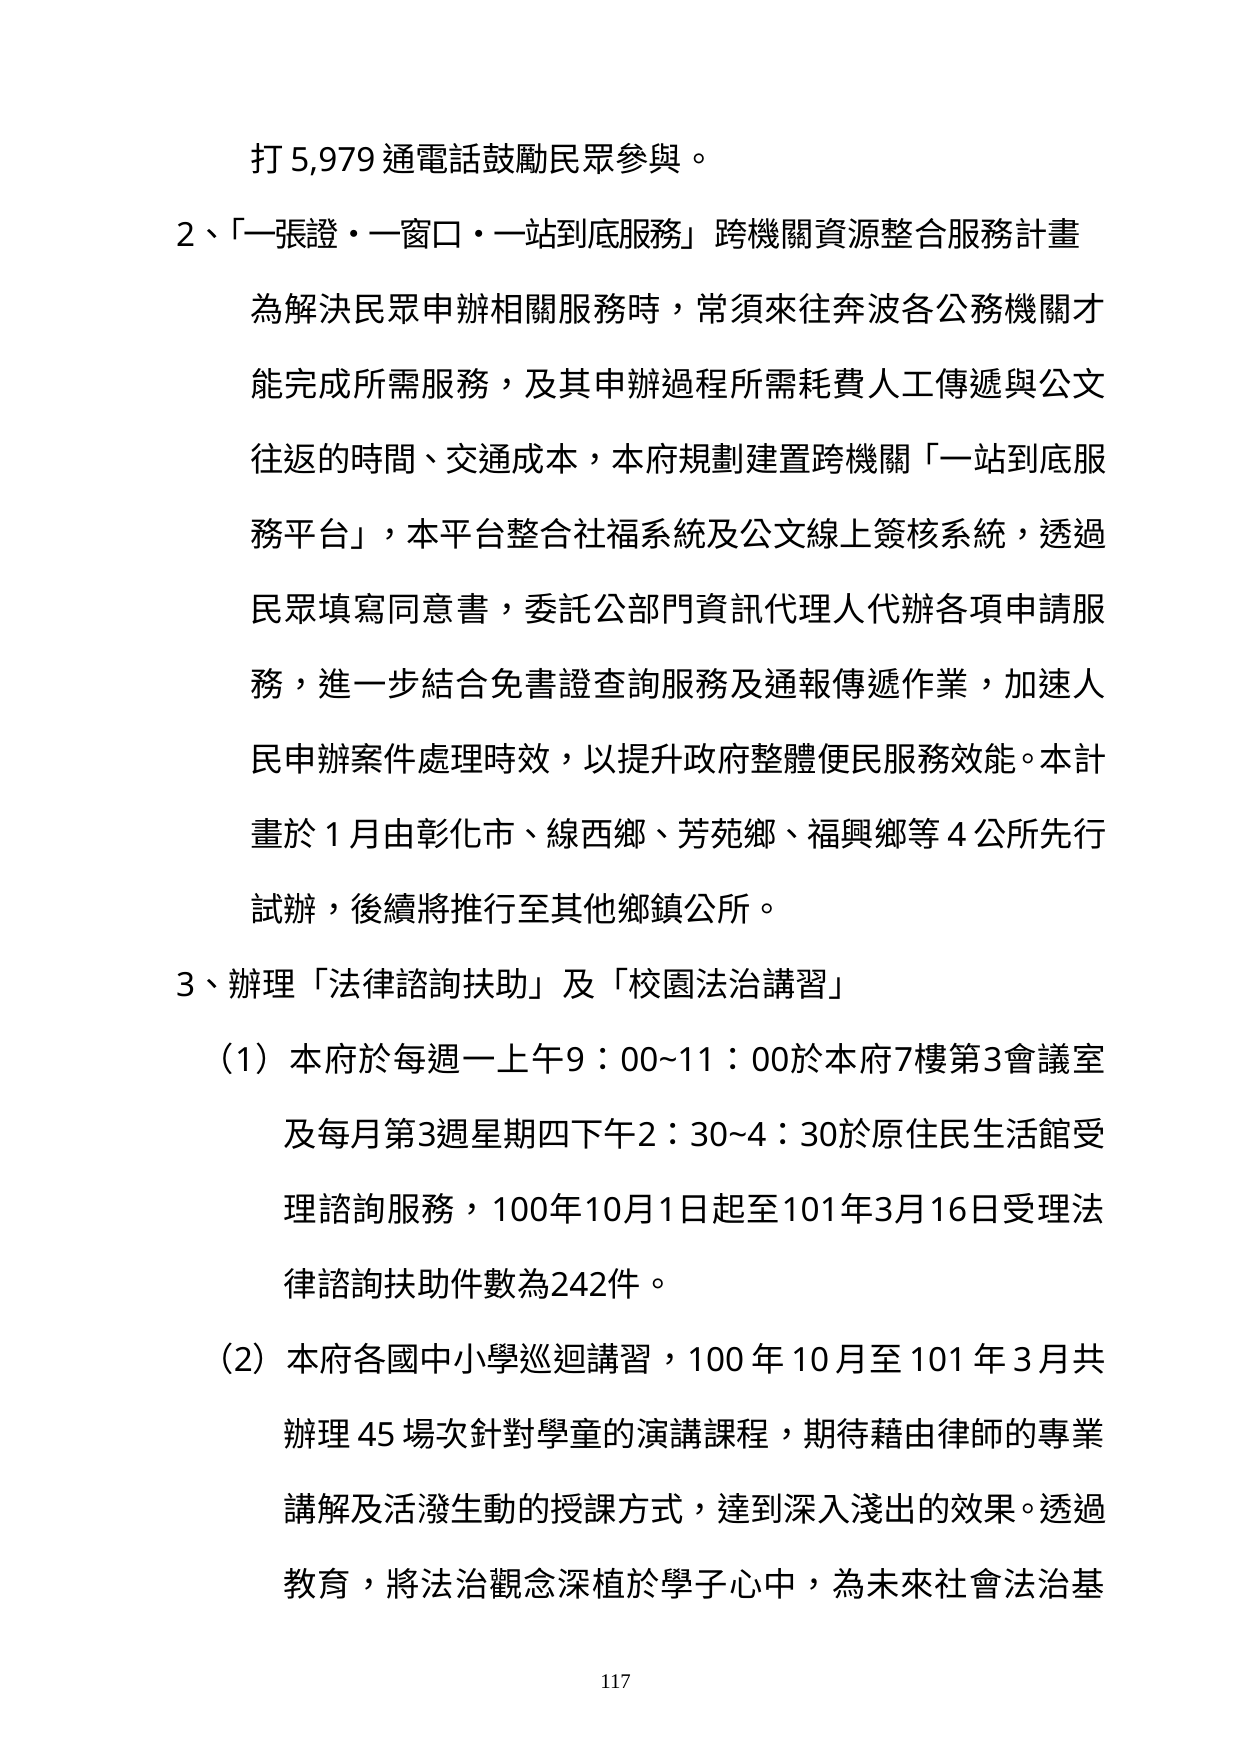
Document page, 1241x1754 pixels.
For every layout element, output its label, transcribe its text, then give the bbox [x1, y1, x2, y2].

text 為解決民眾申辦相關服務時，常須來往奔波各公務機關才能完成所需服務，及其申辦過程所需耗費人工傳遞與公文往返的時間、交通成本，本府規劃建置跨機關「一站到底服務平台」，本平台整合社福系統及公文線上簽核系統，透過民眾填寫同意書，委託公部門資訊代理人代辦各項申請服務，進一步結合免書證查詢服務及通報傳遞作業，加速人民申辦案件處理時效，以提升政府整體便民服務效能。本計畫於1月由彰化市、線西鄉、芳苑鄉、福興鄉等4公所先行試辦，後續將推行至其他鄉鎮公所。 [250, 270, 1106, 945]
text 3、辦理「法律諮詢扶助」及「校園法治講習」 [150, 945, 1106, 1020]
text 打5,979通電話鼓勵民眾參與。 [250, 120, 1106, 195]
text （1）本府於每週一上午9：00~11：00於本府7樓第3會議室及每月第3週星期四下午2：30~4：30於原住民生活館受理諮詢服務，100年10月1日起至101年3月16日受理法律諮詢扶助件數為242件。 [200, 1020, 1106, 1320]
text （2）本府各國中小學巡迴講習，100年10月至101年3月共辦理45場次針對學童的演講課程，期待藉由律師的專業講解及活潑生動的授課方式，達到深入淺出的效果。透過教育，將法治觀念深植於學子心中，為未來社會法治基 [200, 1320, 1106, 1620]
text 2、「一張證‧一窗口‧一站到底服務」跨機關資源整合服務計畫 [150, 195, 1106, 270]
